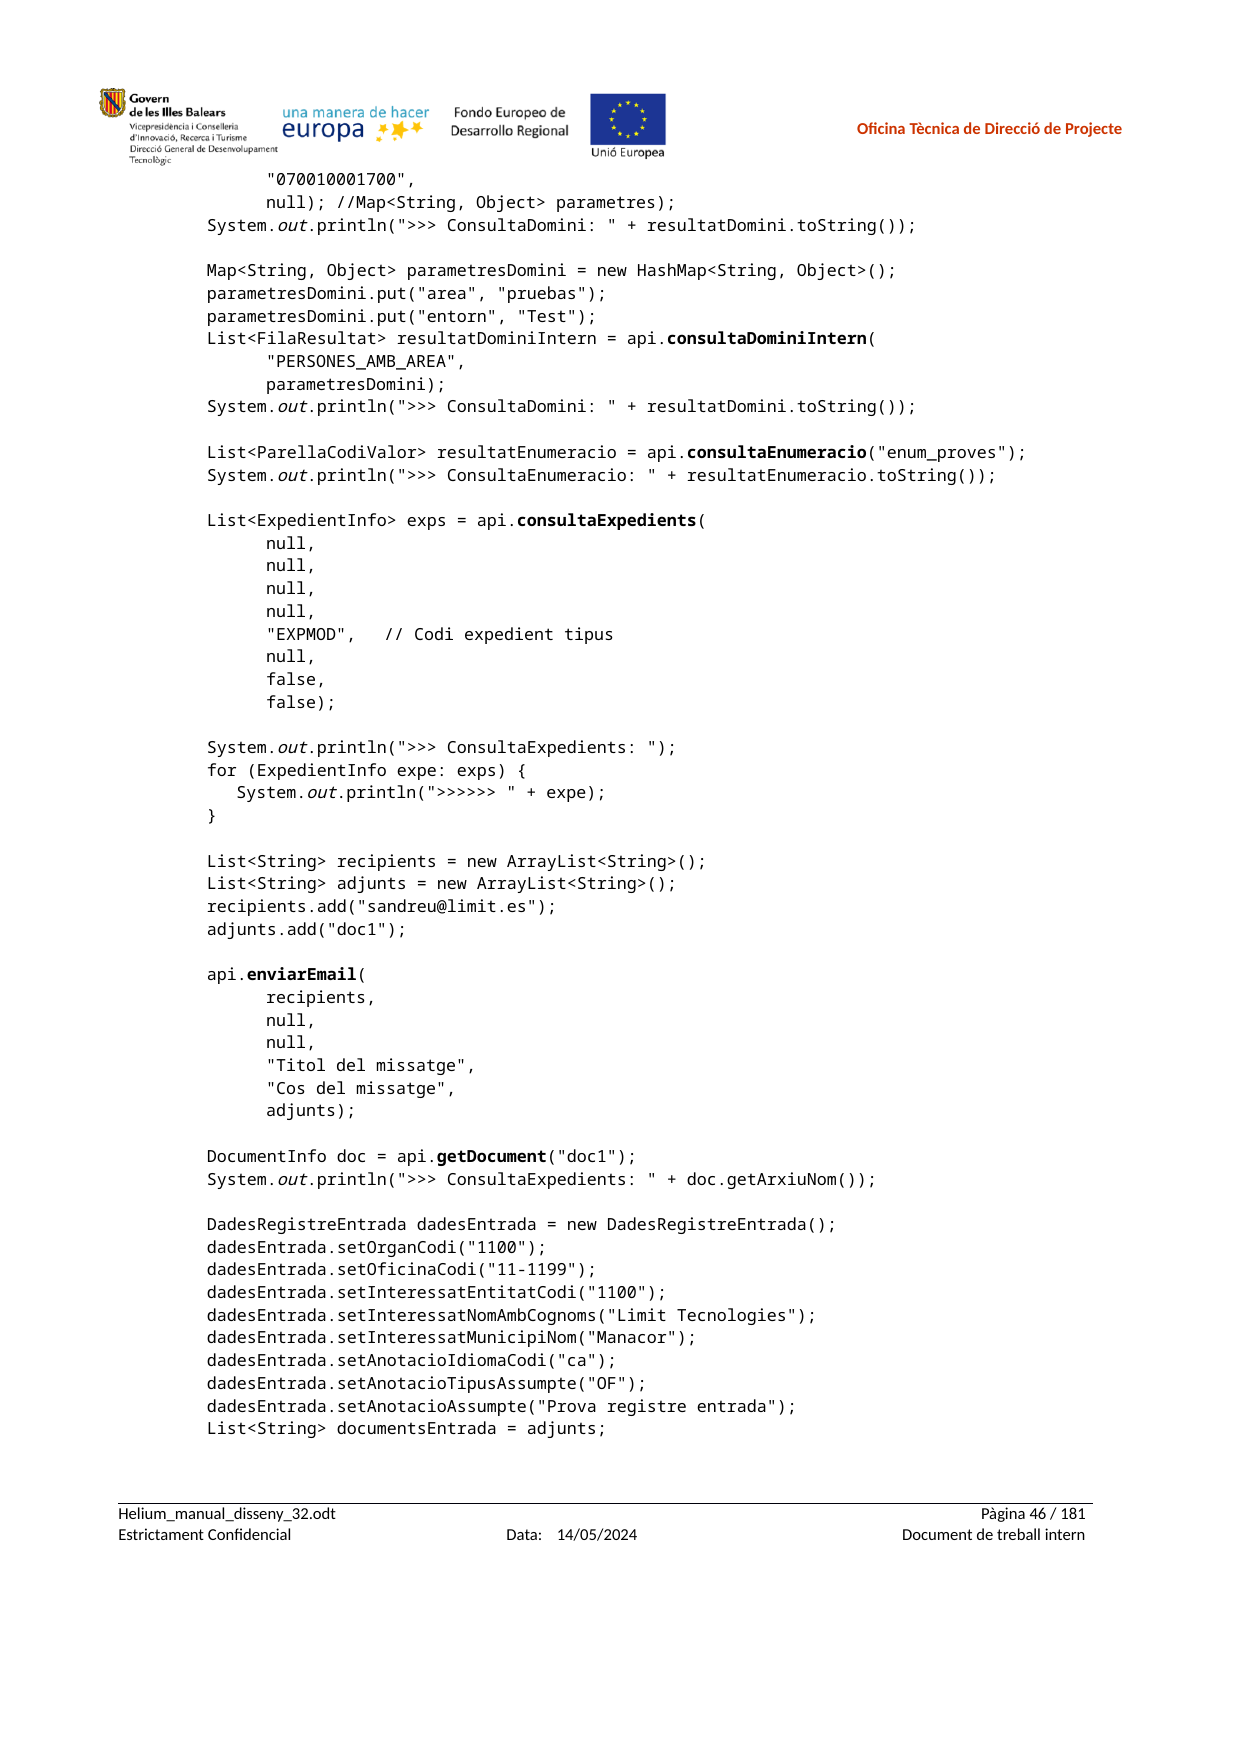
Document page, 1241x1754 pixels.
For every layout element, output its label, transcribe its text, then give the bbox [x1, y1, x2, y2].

text "Titol del missatge", [118, 1053, 1122, 1076]
text List<ExpedientInfo> exps = api.consultaExpedients( [118, 508, 1122, 531]
text parametresDomini); [118, 372, 1122, 395]
text List<FilaResultat> resultatDominiIntern = api.consultaDominiIntern( [118, 327, 1122, 349]
text System.out.println(">>> ConsultaDomini: " + resultatDomini.toString()); [118, 213, 1122, 236]
text recipients.add("sandreu@limit.es"); [118, 894, 1122, 917]
text } [118, 804, 1122, 826]
text "EXPMOD", // Codi expedient tipus [118, 622, 1122, 645]
text null, [118, 1031, 1122, 1053]
text System.out.println(">>>>>> " + expe); [118, 781, 1122, 804]
text dadesEntrada.setInteressatNomAmbCognoms("Limit Tecnologies"); [118, 1303, 1122, 1326]
text List<String> recipients = new ArrayList<String>(); [118, 849, 1122, 872]
text List<String> adjunts = new ArrayList<String>(); [118, 872, 1122, 894]
text DadesRegistreEntrada dadesEntrada = new DadesRegistreEntrada(); [118, 1212, 1122, 1235]
text false); [118, 690, 1122, 713]
text false, [118, 667, 1122, 690]
text parametresDomini.put("entorn", "Test"); [118, 304, 1122, 327]
text api.enviarEmail( [118, 963, 1122, 985]
text dadesEntrada.setAnotacioTipusAssumpte("OF"); [118, 1371, 1122, 1394]
text null, [118, 1008, 1122, 1031]
text null, [118, 531, 1122, 554]
text null); //Map<String, Object> parametres); [118, 191, 1122, 213]
text null, [118, 645, 1122, 667]
text System.out.println(">>> ConsultaEnumeracio: " + resultatEnumeracio.toString()); [118, 463, 1122, 486]
text "070010001700", [118, 168, 1122, 191]
text dadesEntrada.setOficinaCodi("11-1199"); [118, 1258, 1122, 1281]
text dadesEntrada.setAnotacioAssumpte("Prova registre entrada"); [118, 1394, 1122, 1417]
text dadesEntrada.setInteressatEntitatCodi("1100"); [118, 1281, 1122, 1303]
text parametresDomini.put("area", "pruebas"); [118, 281, 1122, 304]
text System.out.println(">>> ConsultaExpedients: " + doc.getArxiuNom()); [118, 1167, 1122, 1190]
text List<String> documentsEntrada = adjunts; [118, 1417, 1122, 1439]
text dadesEntrada.setAnotacioIdiomaCodi("ca"); [118, 1349, 1122, 1371]
text for (ExpedientInfo expe: exps) { [118, 758, 1122, 781]
text adjunts); [118, 1099, 1122, 1122]
text null, [118, 577, 1122, 599]
text Map<String, Object> parametresDomini = new HashMap<String, Object>(); [118, 259, 1122, 281]
text dadesEntrada.setOrganCodi("1100"); [118, 1235, 1122, 1258]
text null, [118, 554, 1122, 577]
text recipients, [118, 985, 1122, 1008]
text System.out.println(">>> ConsultaDomini: " + resultatDomini.toString()); [118, 395, 1122, 418]
text "Cos del missatge", [118, 1076, 1122, 1099]
text dadesEntrada.setInteressatMunicipiNom("Manacor"); [118, 1326, 1122, 1349]
text System.out.println(">>> ConsultaExpedients: "); [118, 736, 1122, 758]
text DocumentInfo doc = api.getDocument("doc1"); [118, 1144, 1122, 1167]
text adjunts.add("doc1"); [118, 917, 1122, 940]
picture [99, 87, 668, 166]
text List<ParellaCodiValor> resultatEnumeracio = api.consultaEnumeracio("enum_proves"); [118, 440, 1122, 463]
text "PERSONES_AMB_AREA", [118, 349, 1122, 372]
text null, [118, 599, 1122, 622]
